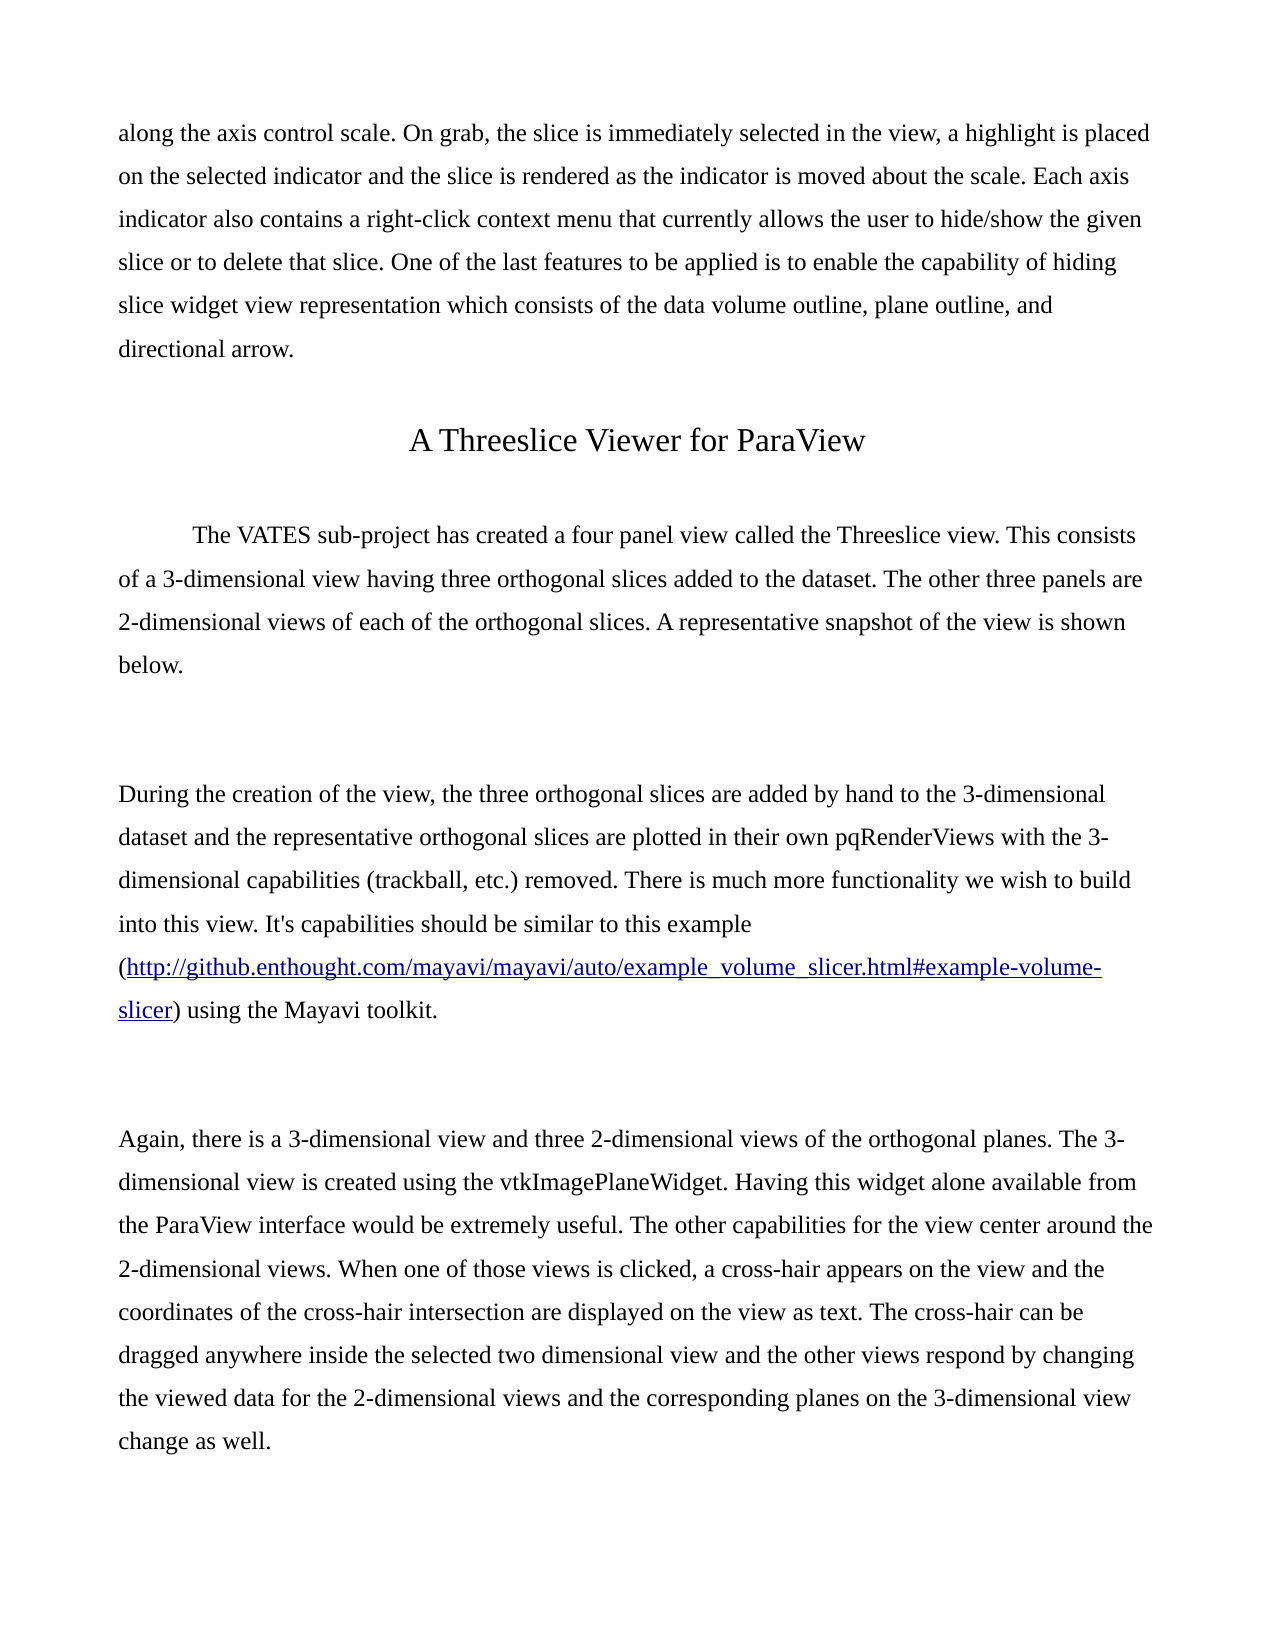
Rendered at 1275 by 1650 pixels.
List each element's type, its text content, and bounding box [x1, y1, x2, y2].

text along the axis control scale. On grab, the slice is immediately selected in the view, a highlight is placed on the selected indicator and the slice is rendered as the indicator is moved about the scale. Each axis indicator also contains a right-click context menu that currently allows the user to hide/show the given slice or to delete that slice. One of the last features to be applied is to enable the capability of hiding slice widget view representation which consists of the data volume outline, plane outline, and directional arrow. [118, 118, 1157, 362]
text The VATES sub-project has created a four panel view called the Threeslice view. This consists of a 3-dimensional view having three orthogonal slices added to the dataset. The other three panels are 2-dimensional views of each of the orthogonal slices. A representative snapshot of the view is shown below. [118, 521, 1157, 679]
text Again, there is a 3-dimensional view and three 2-dimensional views of the orthogonal planes. The 3-dimensional view is created using the vtkImagePlaneWidget. Having this widget alone available from the ParaView interface would be extremely useful. The other capabilities for the view center around the 2-dimensional views. When one of those views is clicked, a cross-hair appears on the view and the coordinates of the cross-hair intersection are displayed on the view as text. The cross-hair can be dragged anywhere inside the selected two dimensional view and the other views respond by changing the viewed data for the 2-dimensional views and the corresponding planes on the 3-dimensional view change as well. [118, 1124, 1157, 1455]
text During the creation of the view, the three orthogonal slices are added by hand to the 3-dimensional dataset and the representative orthogonal slices are plotted in their own pqRenderViews with the 3-dimensional capabilities (trackball, etc.) removed. There is much more functionality we wish to build into this view. It's capabilities should be similar to this example (http://github.enthought.com/mayavi/mayavi/auto/example_volume_slicer.html#example-volume-slicer) using the Mayavi toolkit. [118, 779, 1157, 1024]
text A Threeslice Viewer for ParaView [118, 420, 1157, 458]
